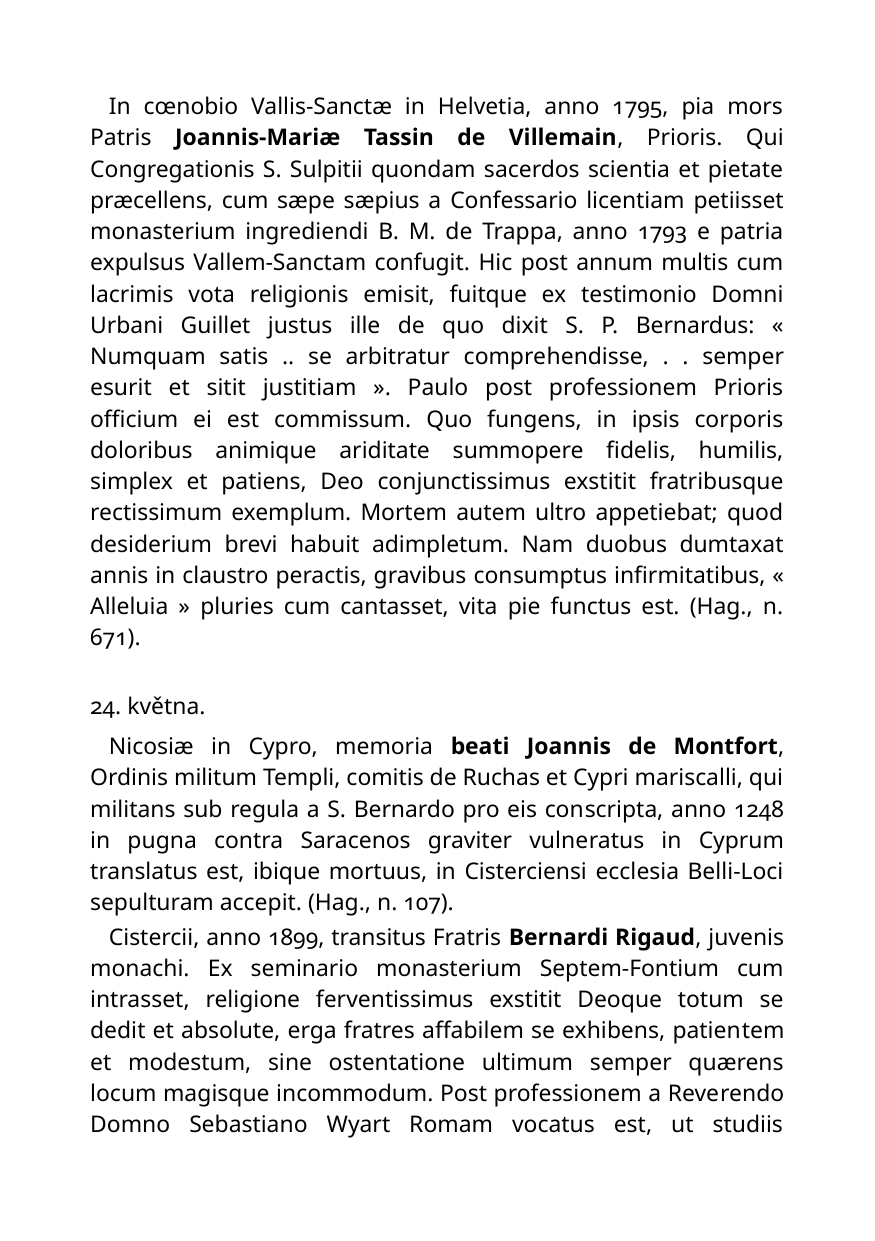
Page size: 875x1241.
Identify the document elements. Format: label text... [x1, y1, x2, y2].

text In cœnobio Vallis-Sanctæ in Helvetia, anno 1795, pia mors Patris Joannis-Mariæ Tassin de Villemain, Prioris. Qui Congregationis S. Sulpitii quondam sacerdos scientia et pietate præcellens, cum sæpe sæpius a Confessario licentiam petiisset monasterium ingrediendi B. M. de Trappa, anno 1793 e patria expulsus Vallem-Sanctam confugit. Hic post annum multis cum lacrimis vota religionis emisit, fuitque ex testimonio Domni Urbani Guillet justus ille de quo dixit S. P. Bernardus: « Numquam satis .. se arbitratur compre­hendisse, . . semper esurit et sitit justitiam ». Paulo post professionem Prioris officium ei est commissum. Quo fungens, in ipsis corporis doloribus animique ariditate summopere fidelis, humilis, simplex et patiens, Deo conjunctissimus exstitit fratribusque rectissimum exemplum. Mortem autem ultro appetiebat; quod desiderium brevi habuit adimpletum. Nam duobus dumtaxat annis in claustro peractis, gravibus con­sumptus infirmitatibus, « Alleluia » pluries cum cantasset, vita pie functus est. (Hag., n. 671). [90, 90, 784, 652]
text 24. května. [90, 690, 784, 721]
text Cistercii, anno 1899, transitus Fratris Bernardi Rigaud, juvenis monachi. Ex seminario monasterium Septem-Fontium cum intrasset, religione ferventissimus exstitit Deoque totum se dedit et absolute, erga fratres affabilem se exhibens, patien­tem et modestum, sine ostentatione ultimum semper quærens locum magisque incommodum. Post professionem a Reve­rendo Domno Sebastiano Wyart Romam vocatus est, ut studiis [90, 921, 784, 1139]
text Nicosiæ in Cypro, memoria beati Joannis de Montfort, Ordinis militum Templi, comitis de Ruchas et Cypri mariscalli, qui militans sub regula a S. Bernardo pro eis con­scripta, anno 1248 in pugna contra Saracenos graviter vulne­ratus in Cyprum translatus est, ibique mortuus, in Cisterciensi ecclesia Belli-Loci sepulturam accepit. (Hag., n. 107). [90, 730, 784, 917]
